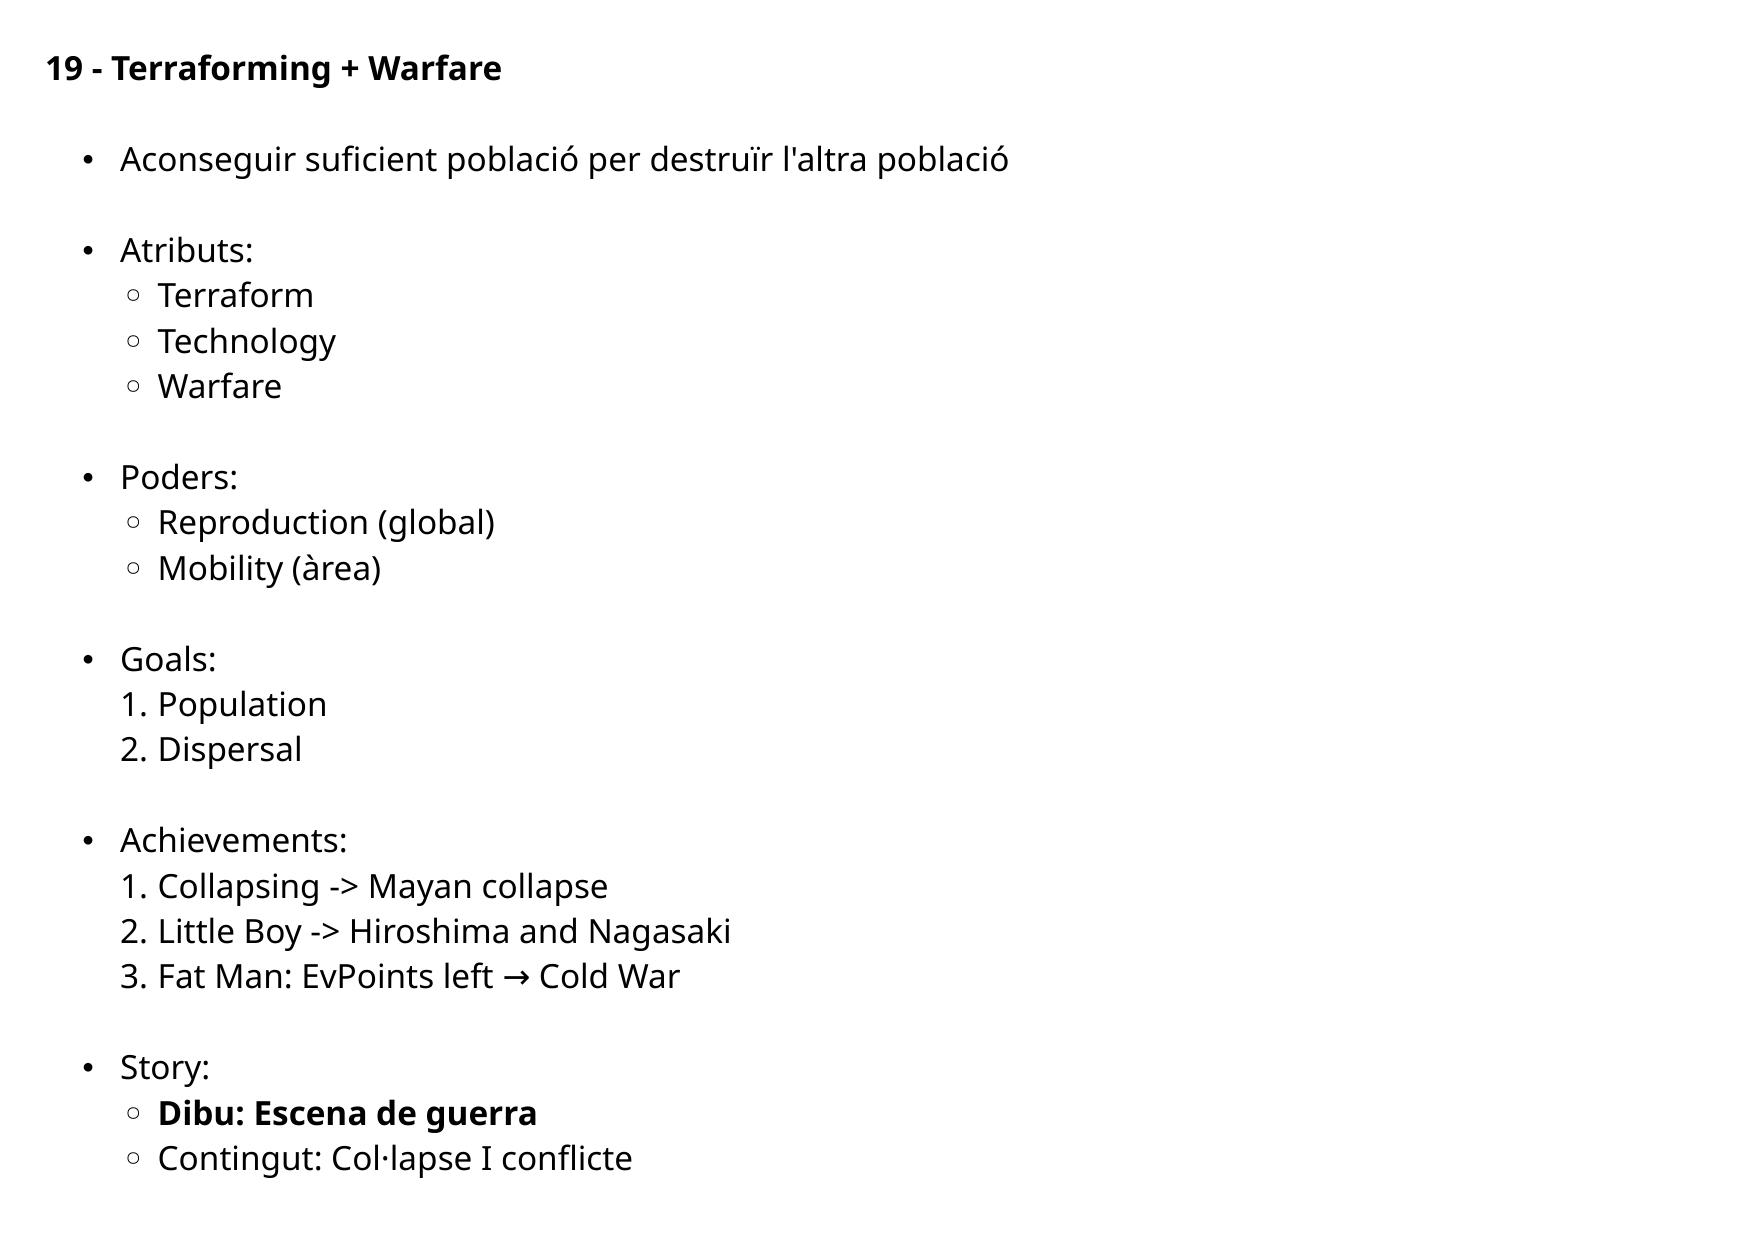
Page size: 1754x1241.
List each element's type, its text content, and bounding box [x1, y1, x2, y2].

list Goals: [82, 635, 1709, 681]
list Reproduction (global) [120, 499, 1709, 544]
list Story: [82, 1044, 1709, 1089]
list Dispersal [120, 726, 1709, 772]
list Aconseguir suficient població per destruïr l'altra població [82, 136, 1709, 181]
list Terraform [120, 272, 1709, 317]
list Atributs: [82, 227, 1709, 272]
list Little Boy -> Hiroshima and Nagasaki [120, 908, 1709, 953]
list Dibu: Escena de guerra [120, 1089, 1709, 1135]
list Poders: [82, 454, 1709, 499]
list Achievements: [82, 817, 1709, 862]
list Contingut: Col·lapse I conflicte [120, 1135, 1709, 1180]
text 19 - Terraforming + Warfare [45, 45, 1709, 90]
list Collapsing -> Mayan collapse [120, 862, 1709, 908]
list Warfare [120, 363, 1709, 408]
list Technology [120, 317, 1709, 363]
list Fat Man: EvPoints left → Cold War [120, 953, 1709, 999]
list Mobility (àrea) [120, 544, 1709, 590]
list Population [120, 681, 1709, 726]
